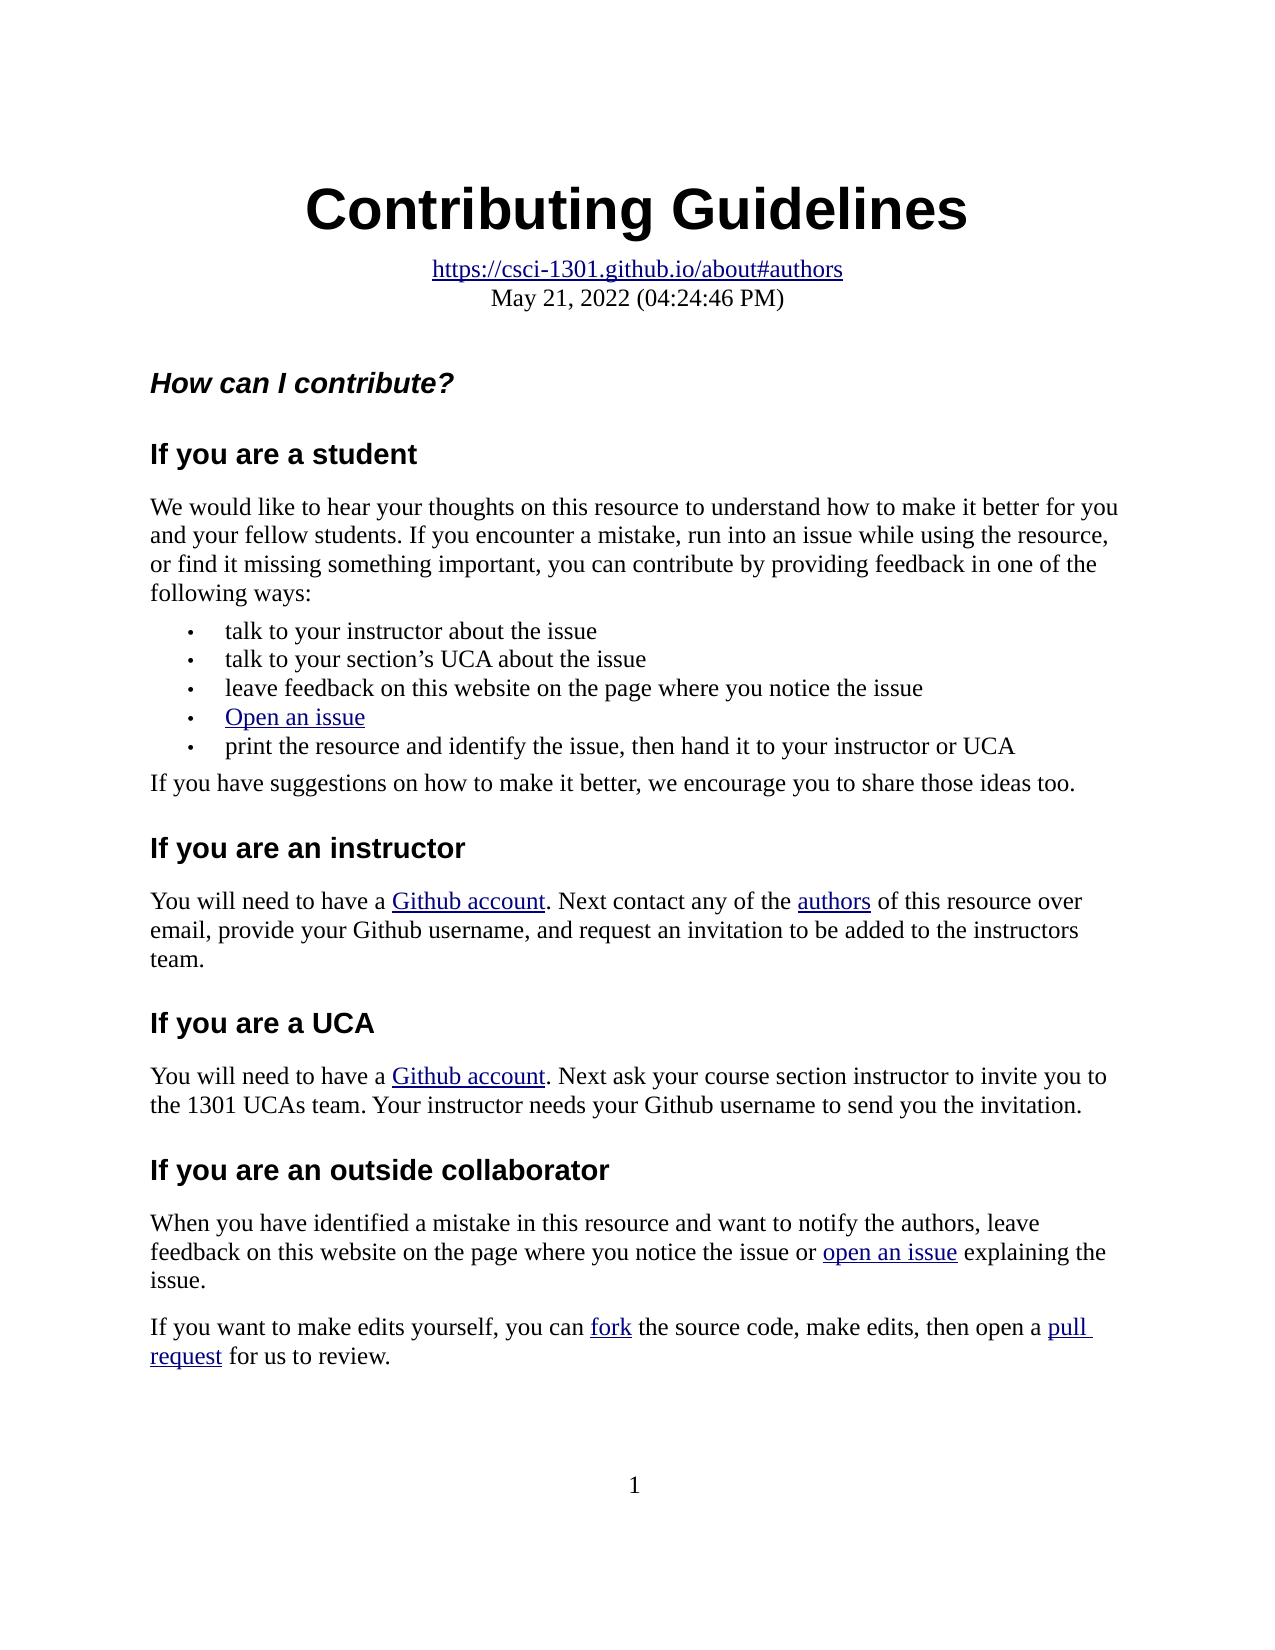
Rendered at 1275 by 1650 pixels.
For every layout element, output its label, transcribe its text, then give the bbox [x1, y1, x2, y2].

title Contributing Guidelines [150, 175, 1125, 242]
subtitle If you are a UCA [150, 1006, 1125, 1040]
text May 21, 2022 (04:24:46 PM) [150, 283, 1125, 312]
list talk to your instructor about the issue [187, 616, 1125, 644]
list leave feedback on this website on the page where you notice the issue [187, 673, 1125, 702]
text If you have suggestions on how to make it better, we encourage you to share those ideas too. [150, 768, 1125, 797]
text You will need to have a Github account. Next ask your course section instructor to invite you to the 1301 UCAs team. Your instructor needs your Github username to send you the invitation. [150, 1061, 1125, 1119]
text We would like to hear your thoughts on this resource to understand how to make it better for you and your fellow students. If you encounter a mistake, run into an issue while using the resource, or find it missing something important, you can contribute by providing feedback in one of the following ways: [150, 492, 1125, 607]
subtitle If you are an outside collaborator [150, 1153, 1125, 1186]
list Open an issue [187, 702, 1125, 731]
text When you have identified a mistake in this resource and want to notify the authors, leave feedback on this website on the page where you notice the issue or open an issue explaining the issue. [150, 1208, 1125, 1294]
subtitle If you are a student [150, 437, 1125, 470]
text If you want to make edits yourself, you can fork the source code, make edits, then open a pull request for us to review. [150, 1312, 1125, 1369]
subtitle How can I contribute? [150, 366, 1125, 399]
text You will need to have a Github account. Next contact any of the authors of this resource over email, provide your Github username, and request an invitation to be added to the instructors team. [150, 886, 1125, 972]
text https://csci-1301.github.io/about#authors [150, 254, 1125, 283]
list print the resource and identify the issue, then hand it to your instructor or UCA [187, 731, 1125, 759]
list talk to your section’s UCA about the issue [187, 644, 1125, 673]
subtitle If you are an instructor [150, 831, 1125, 865]
